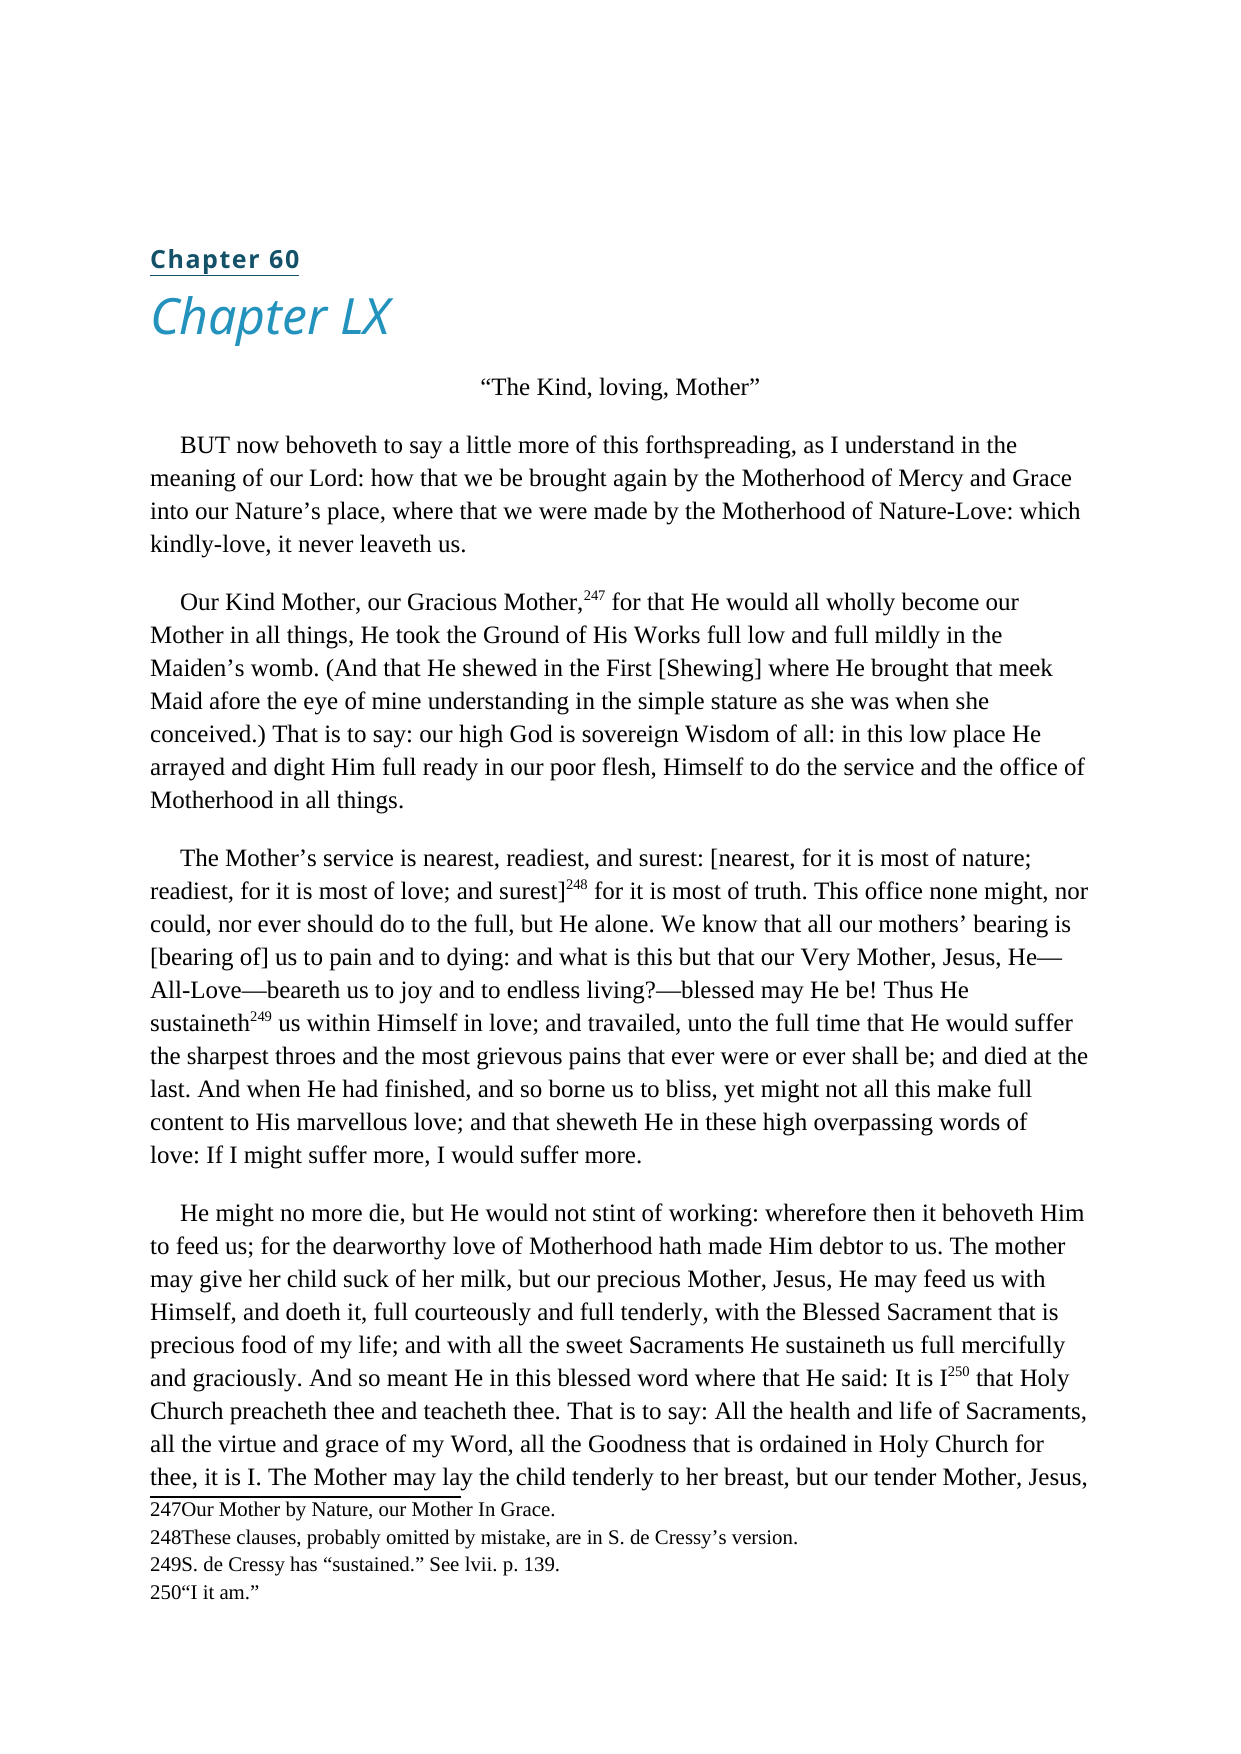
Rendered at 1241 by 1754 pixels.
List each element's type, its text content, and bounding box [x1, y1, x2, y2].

subtitle Chapter LX [150, 281, 1090, 349]
text “I it am.” [150, 1580, 1090, 1604]
text He might no more die, but He would not stint of working: wherefore then it behoveth Him to feed us; for the dearworthy love of Motherhood hath made Him debtor to us. The mother may give her child suck of her milk, but our precious Mother, Jesus, He may feed us with Himself, and doeth it, full courteously and full tenderly, with the Blessed Sacrament that is precious food of my life; and with all the sweet Sacraments He sustaineth us full mercifully and graciously. And so meant He in this blessed word where that He said: It is I that Holy Church preacheth thee and teacheth thee. That is to say: All the health and life of Sacraments, all the virtue and grace of my Word, all the Goodness that is ordained in Holy Church for thee, it is I. The Mother may lay the child tenderly to her breast, but our tender Mother, Jesus, [150, 1198, 1090, 1491]
text Our Mother by Nature, our Mother In Grace. [150, 1497, 1090, 1521]
text “The Kind, loving, Mother” [150, 372, 1090, 401]
text S. de Cressy has “sustained.” See lvii. p. 139. [150, 1552, 1090, 1576]
text BUT now behoveth to say a little more of this forthspreading, as I understand in the meaning of our Lord: how that we be brought again by the Motherhood of Mercy and Grace into our Nature’s place, where that we were made by the Motherhood of Nature-Love: which kindly-love, it never leaveth us. [150, 430, 1090, 558]
text Our Kind Mother, our Gracious Mother, for that He would all wholly become our Mother in all things, He took the Ground of His Works full low and full mildly in the Maiden’s womb. (And that He shewed in the First [Shewing] where He brought that meek Maid afore the eye of mine understanding in the simple stature as she was when she conceived.) That is to say: our high God is sovereign Wisdom of all: in this low place He arrayed and dight Him full ready in our poor flesh, Himself to do the service and the office of Motherhood in all things. [150, 587, 1090, 814]
text These clauses, probably omitted by mistake, are in S. de Cressy’s version. [150, 1525, 1090, 1549]
subtitle Chapter 60 [150, 241, 1090, 276]
text The Mother’s service is nearest, readiest, and surest: [nearest, for it is most of nature; readiest, for it is most of love; and surest] for it is most of truth. This office none might, nor could, nor ever should do to the full, but He alone. We know that all our mothers’ bearing is [bearing of] us to pain and to dying: and what is this but that our Very Mother, Jesus, He—All-Love—beareth us to joy and to endless living?—blessed may He be! Thus He sustaineth us within Himself in love; and travailed, unto the full time that He would suffer the sharpest throes and the most grievous pains that ever were or ever shall be; and died at the last. And when He had finished, and so borne us to bliss, yet might not all this make full content to His marvellous love; and that sheweth He in these high overpassing words of love: If I might suffer more, I would suffer more. [150, 843, 1090, 1169]
